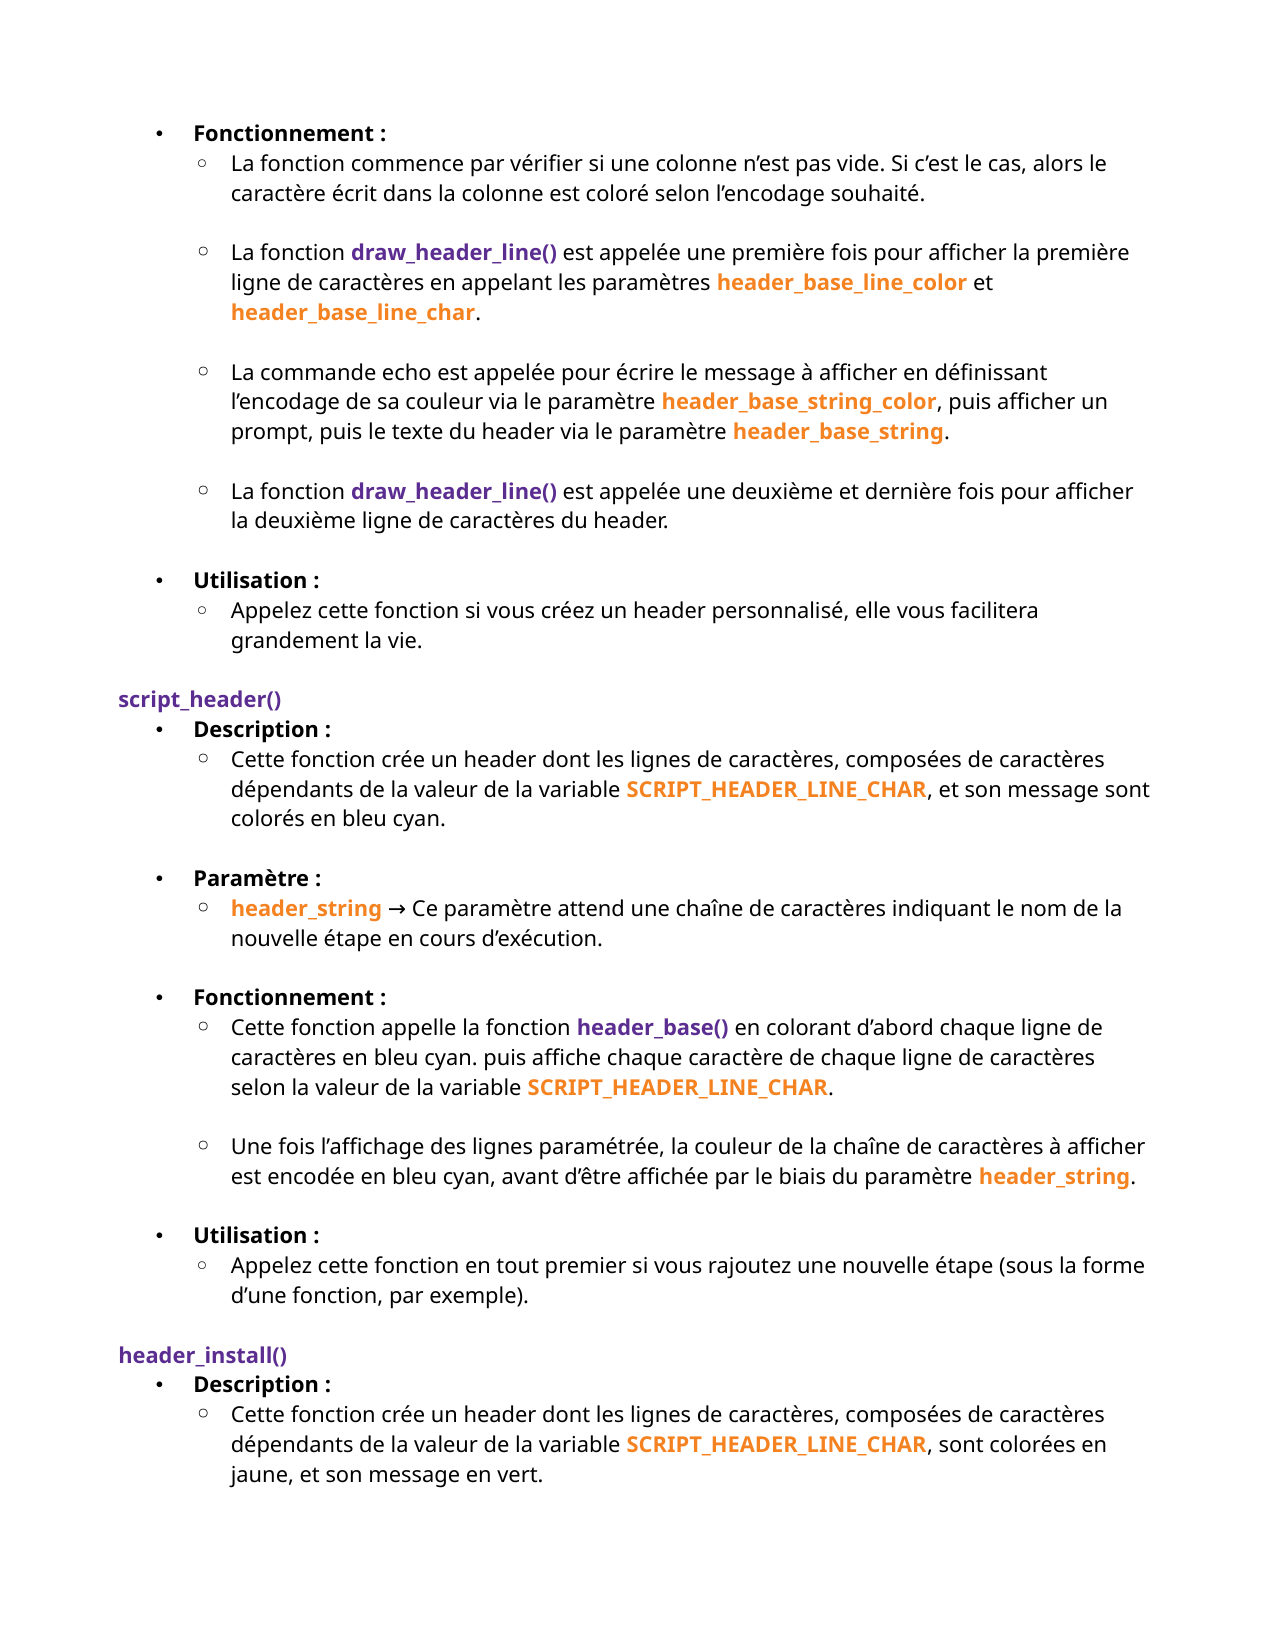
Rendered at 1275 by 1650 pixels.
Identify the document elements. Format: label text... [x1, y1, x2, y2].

list Utilisation : [156, 565, 1157, 595]
text script_header() [118, 684, 1157, 714]
list Paramètre : [156, 863, 1157, 893]
list La commande echo est appelée pour écrire le message à afficher en définissant l’encodage de sa couleur via le paramètre header_base_string_color, puis afficher un prompt, puis le texte du header via le paramètre header_base_string. [193, 356, 1157, 446]
list Appelez cette fonction en tout premier si vous rajoutez une nouvelle étape (sous la forme d’une fonction, par exemple). [193, 1250, 1157, 1310]
list Utilisation : [156, 1220, 1157, 1250]
list La fonction draw_header_line() est appelée une première fois pour afficher la première ligne de caractères en appelant les paramètres header_base_line_color et header_base_line_char. [193, 237, 1157, 327]
list La fonction draw_header_line() est appelée une deuxième et dernière fois pour afficher la deuxième ligne de caractères du header. [193, 476, 1157, 535]
list header_string → Ce paramètre attend une chaîne de caractères indiquant le nom de la nouvelle étape en cours d’exécution. [193, 893, 1157, 952]
list Fonctionnement : [156, 118, 1157, 148]
list Fonctionnement : [156, 982, 1157, 1012]
list La fonction commence par vérifier si une colonne n’est pas vide. Si c’est le cas, alors le caractère écrit dans la colonne est coloré selon l’encodage souhaité. [193, 148, 1157, 207]
list Appelez cette fonction si vous créez un header personnalisé, elle vous facilitera grandement la vie. [193, 595, 1157, 654]
list Cette fonction appelle la fonction header_base() en colorant d’abord chaque ligne de caractères en bleu cyan. puis affiche chaque caractère de chaque ligne de caractères selon la valeur de la variable SCRIPT_HEADER_LINE_CHAR. [193, 1012, 1157, 1101]
list Description : [156, 714, 1157, 744]
list Description : [156, 1369, 1157, 1399]
list Cette fonction crée un header dont les lignes de caractères, composées de caractères dépendants de la valeur de la variable SCRIPT_HEADER_LINE_CHAR, et son message sont colorés en bleu cyan. [193, 744, 1157, 833]
list Cette fonction crée un header dont les lignes de caractères, composées de caractères dépendants de la valeur de la variable SCRIPT_HEADER_LINE_CHAR, sont colorées en jaune, et son message en vert. [193, 1399, 1157, 1488]
list Une fois l’affichage des lignes paramétrée, la couleur de la chaîne de caractères à afficher est encodée en bleu cyan, avant d’être affichée par le biais du paramètre header_string. [193, 1131, 1157, 1191]
text header_install() [118, 1339, 1157, 1369]
